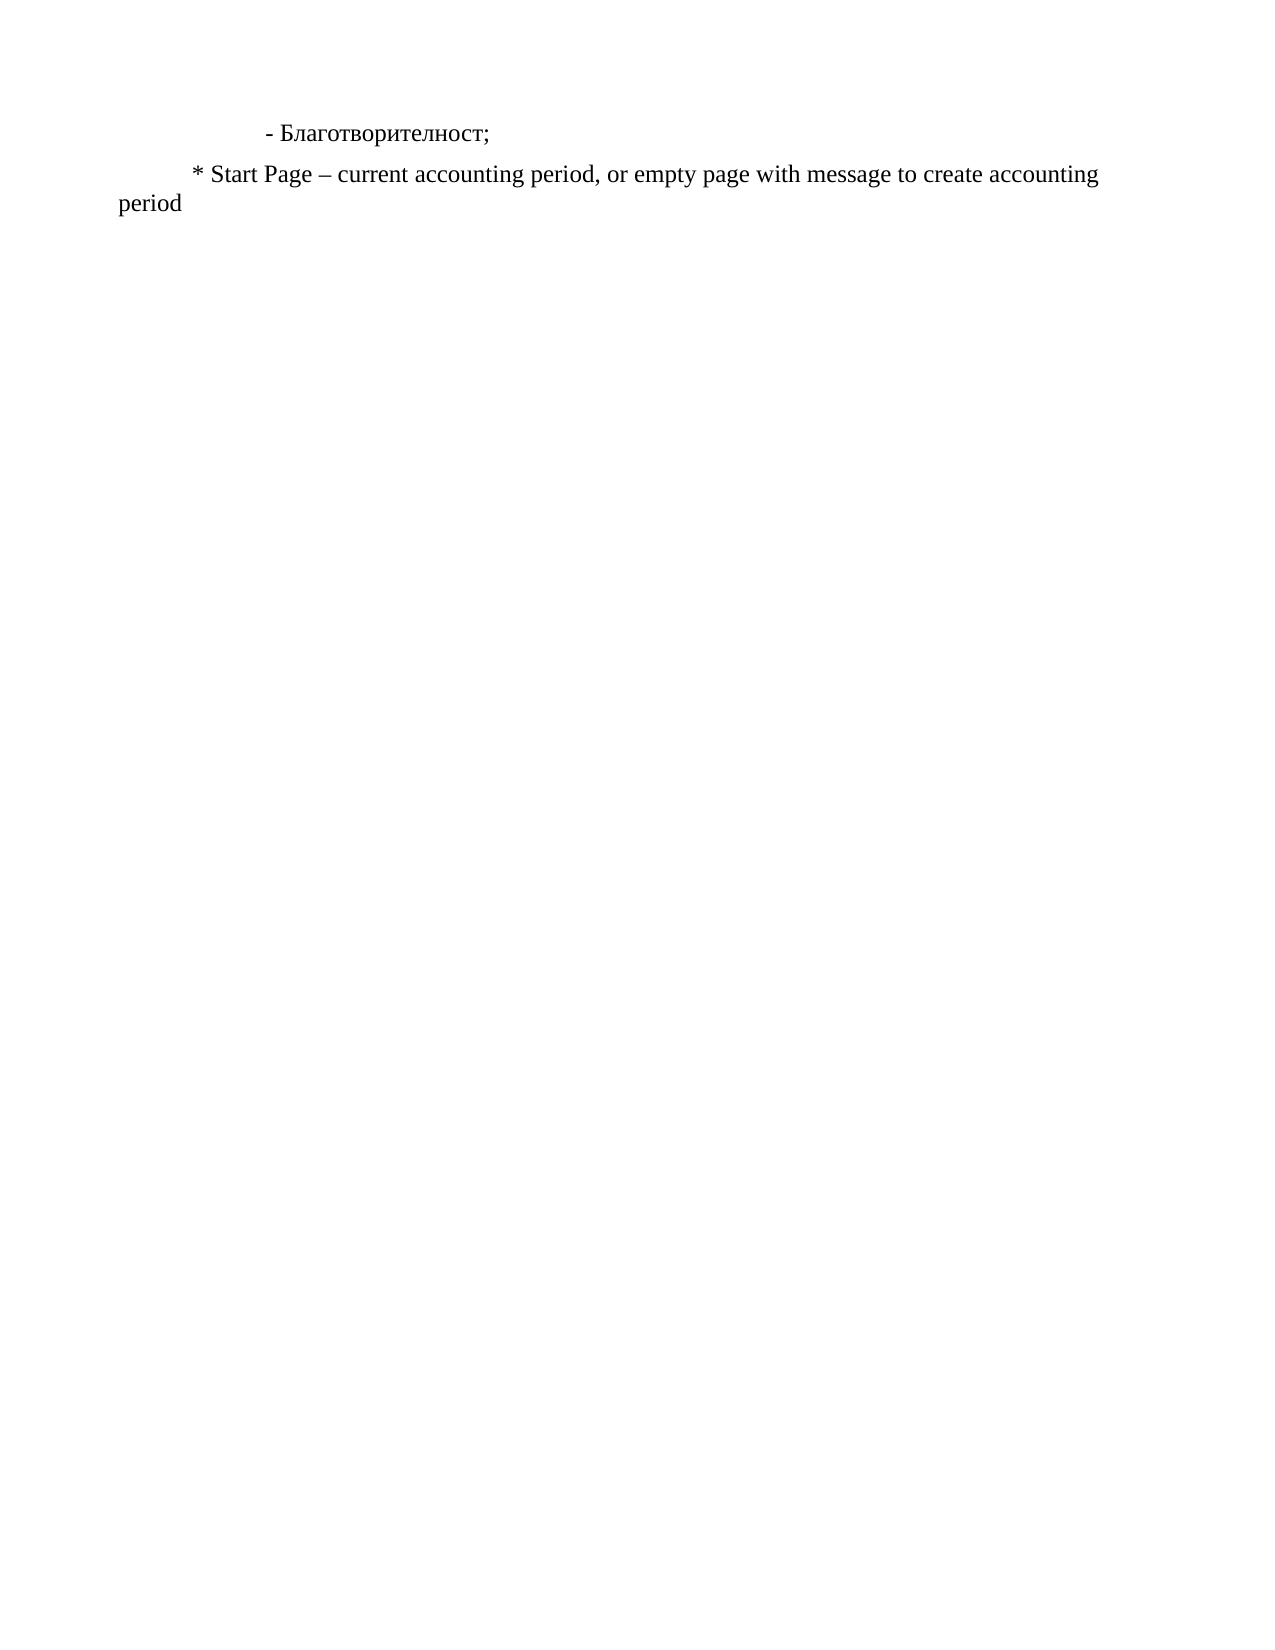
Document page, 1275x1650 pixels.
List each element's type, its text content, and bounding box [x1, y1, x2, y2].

text - Благотворителност; [118, 118, 1157, 147]
text * Start Page – current accounting period, or empty page with message to create accounting period [118, 159, 1157, 217]
